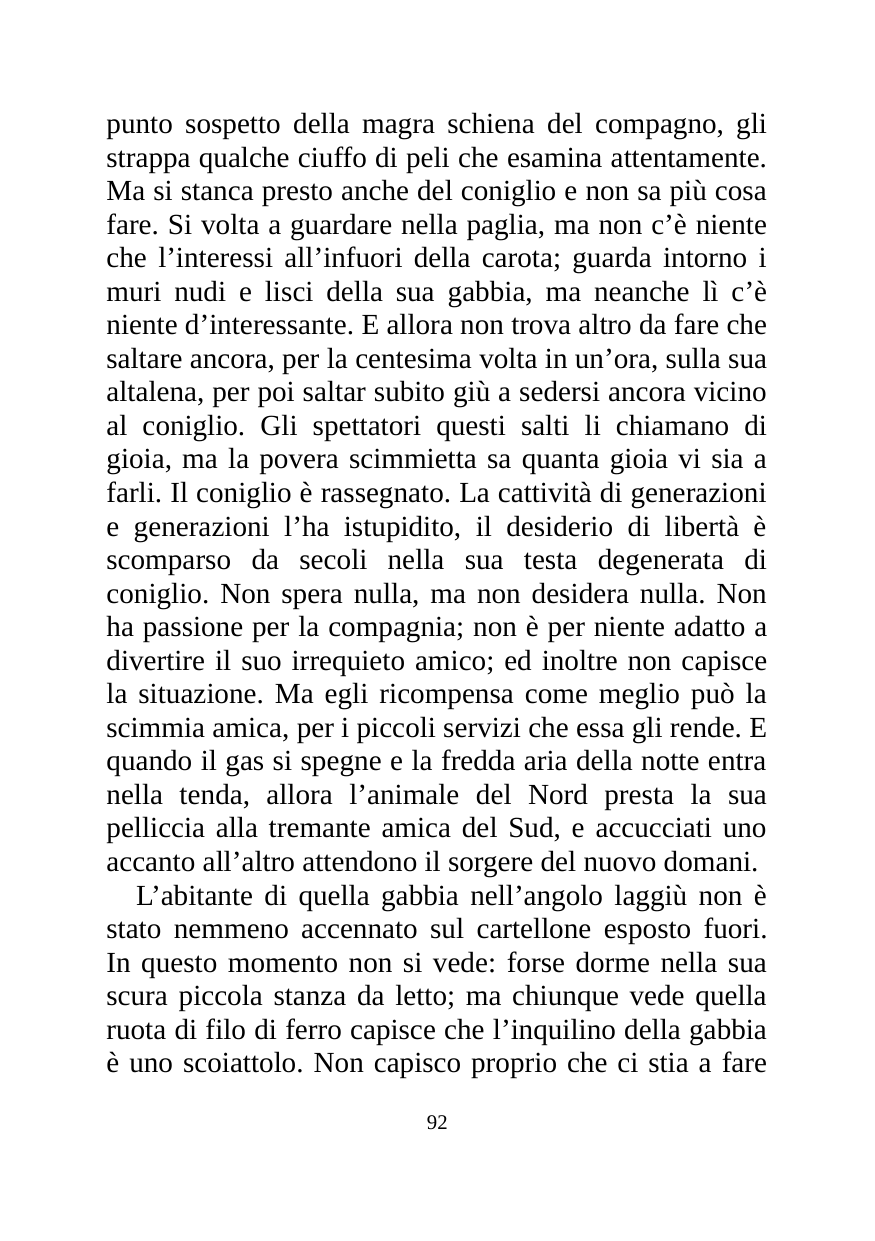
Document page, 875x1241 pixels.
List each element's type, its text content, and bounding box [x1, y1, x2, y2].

text punto sospetto della magra schiena del compagno, gli strappa qualche ciuffo di peli che esamina attentamente. Ma si stanca presto anche del coniglio e non sa più cosa fare. Si volta a guardare nella paglia, ma non c’è niente che l’interessi all’infuori della carota; guarda intorno i muri nudi e lisci della sua gabbia, ma neanche lì c’è niente d’interessante. E allora non trova altro da fare che saltare ancora, per la centesima volta in un’ora, sulla sua altalena, per poi saltar subito giù a sedersi ancora vicino al coniglio. Gli spettatori questi salti li chiamano di gioia, ma la povera scimmietta sa quanta gioia vi sia a farli. Il coniglio è rassegnato. La cattività di generazioni e generazioni l’ha istupidito, il desiderio di libertà è scomparso da secoli nella sua testa degenerata di coniglio. Non spera nulla, ma non desidera nulla. Non ha passione per la compagnia; non è per niente adatto a divertire il suo irrequieto amico; ed inoltre non capisce la situazione. Ma egli ricompensa come meglio può la scimmia amica, per i piccoli servizi che essa gli rende. E quando il gas si spegne e la fredda aria della notte entra nella tenda, allora l’animale del Nord presta la sua pelliccia alla tremante amica del Sud, e accucciati uno accanto all’altro attendono il sorgere del nuovo domani. [106, 106, 768, 878]
text L’abitante di quella gabbia nell’angolo laggiù non è stato nemmeno accennato sul cartellone esposto fuori. In questo momento non si vede: forse dorme nella sua scura piccola stanza da letto; ma chiunque vede quella ruota di filo di ferro capisce che l’inquilino della gabbia è uno scoiattolo. Non capisco proprio che ci stia a fare [106, 878, 768, 1079]
